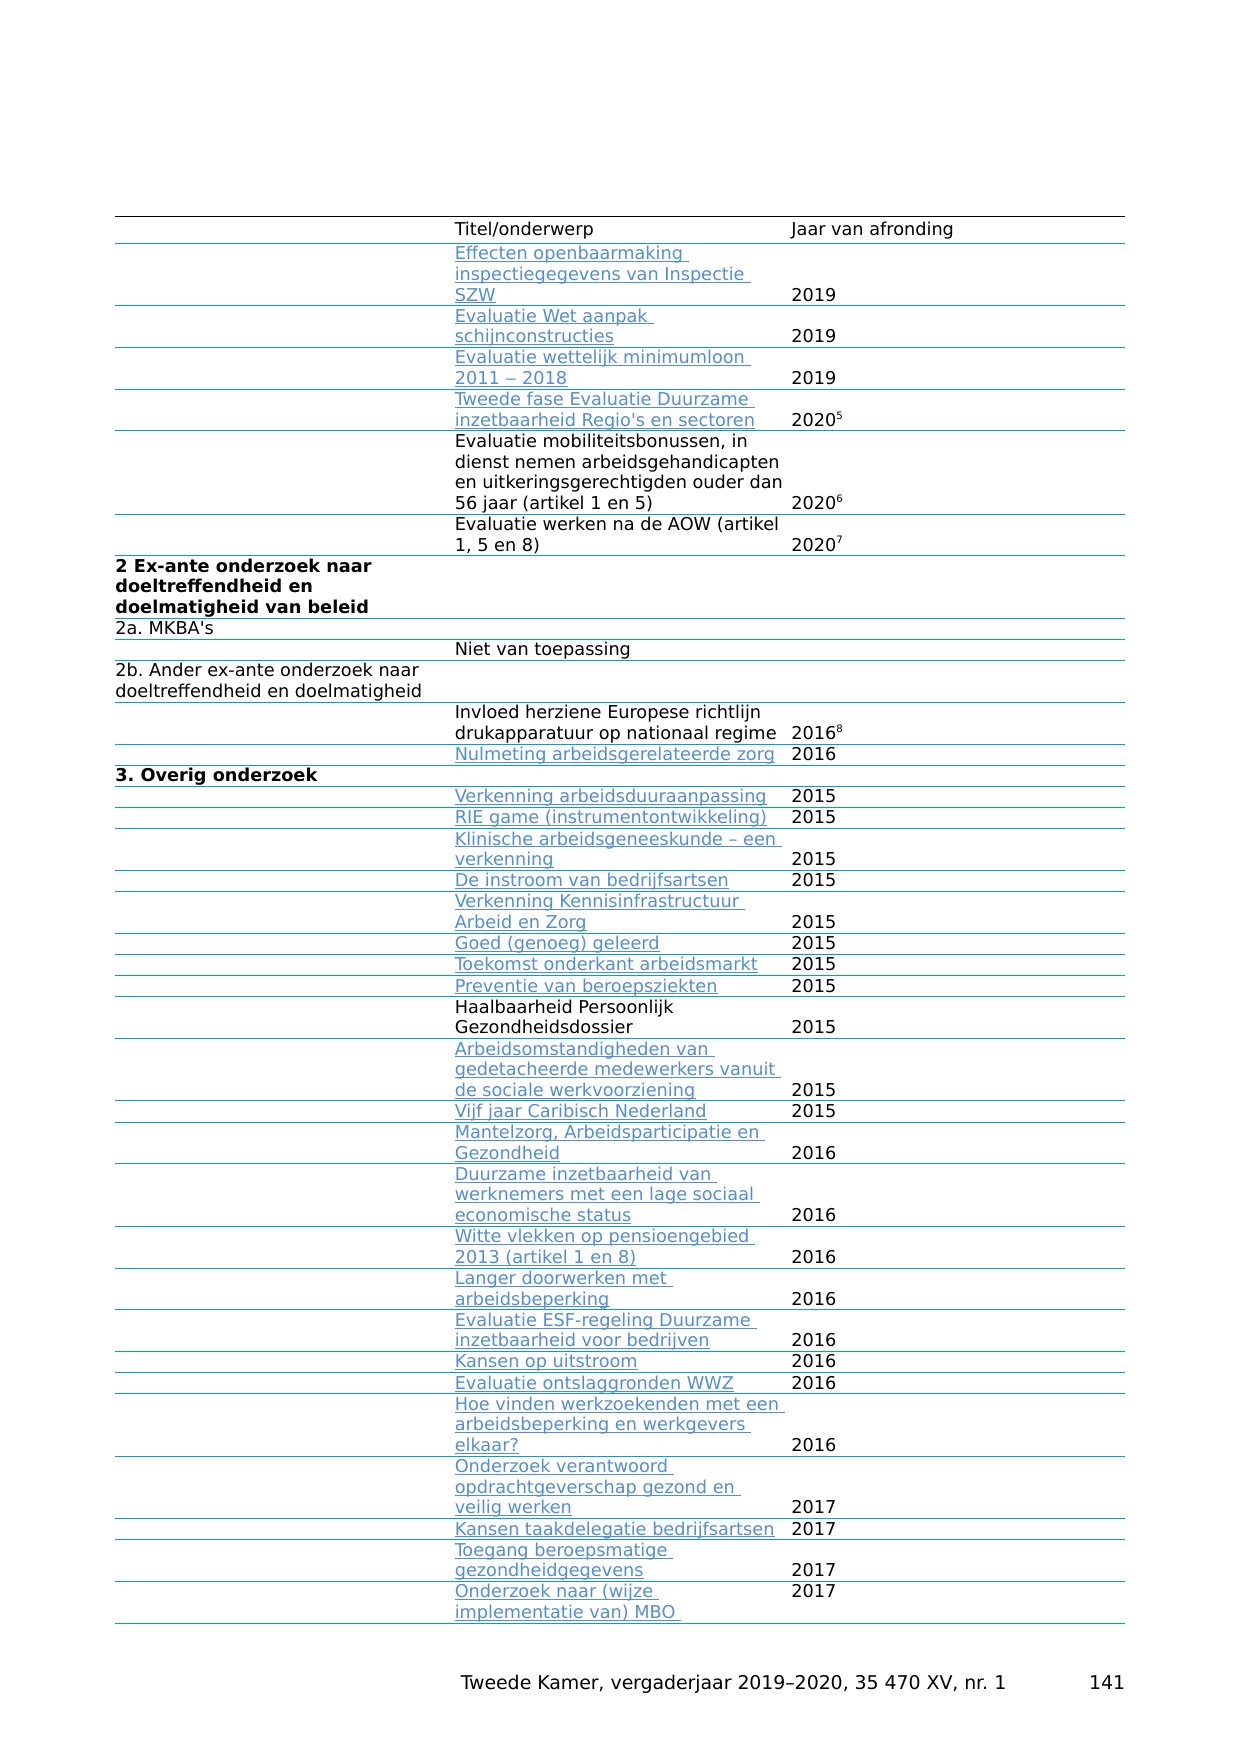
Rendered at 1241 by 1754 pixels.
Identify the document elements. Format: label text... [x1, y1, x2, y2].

table_cell 20205 [788, 390, 1125, 430]
table_cell [115, 390, 452, 430]
table_cell 2b. Ander ex-ante onderzoek naar doeltreffendheid en doelmatigheid [115, 661, 452, 702]
table_cell [115, 871, 452, 891]
table_cell 2 Ex-ante onderzoek naar doeltreffendheid en doelmatigheid van beleid [115, 556, 452, 618]
table_cell Jaar van afronding [788, 217, 1125, 243]
table_cell [115, 1310, 452, 1351]
table_cell [115, 515, 452, 555]
table_cell Haalbaarheid Persoonlijk Gezondheidsdossier [452, 997, 788, 1038]
table_cell 2015 [788, 1039, 1125, 1100]
table_cell Verkenning arbeidsduuraanpassing [452, 787, 788, 807]
table_cell 2015 [788, 934, 1125, 954]
table_cell 2016 [788, 1269, 1125, 1309]
table_cell 2015 [788, 1101, 1125, 1121]
table_cell 2017 [788, 1540, 1125, 1581]
table_cell [115, 892, 452, 933]
table_cell Hoe vinden werkzoekenden met een arbeidsbeperking en werkgevers elkaar? [452, 1394, 788, 1456]
table_cell Toegang beroepsmatige gezondheidgegevens [452, 1540, 788, 1581]
table_cell 2016 [788, 745, 1125, 764]
table_cell Nulmeting arbeidsgerelateerde zorg [452, 745, 788, 764]
table_cell [115, 1123, 452, 1163]
table_cell [115, 217, 452, 243]
table_cell 2016 [788, 1227, 1125, 1267]
table_cell [452, 766, 788, 786]
table_cell De instroom van bedrijfsartsen [452, 871, 788, 891]
table_cell Evaluatie mobiliteitsbonussen, in dienst nemen arbeidsgehandicapten en uitkeringsgerechtigden ouder dan 56 jaar (artikel 1 en 5) [452, 431, 788, 513]
table_cell 20168 [788, 703, 1125, 743]
table_cell [115, 703, 452, 743]
table_cell Witte vlekken op pensioengebied 2013 (artikel 1 en 8) [452, 1227, 788, 1267]
table_cell 2015 [788, 808, 1125, 828]
table_cell Klinische arbeidsgeneeskunde – een verkenning [452, 829, 788, 870]
table_cell 2016 [788, 1123, 1125, 1163]
table_cell [115, 1540, 452, 1581]
table_cell 2015 [788, 787, 1125, 807]
table_cell Toekomst onderkant arbeidsmarkt [452, 955, 788, 975]
table_cell 2015 [788, 997, 1125, 1038]
table_cell [452, 661, 788, 702]
table_cell [115, 934, 452, 954]
table_cell 2017 [788, 1457, 1125, 1518]
table_cell [115, 244, 452, 305]
table_cell [115, 1227, 452, 1267]
table_cell [452, 556, 788, 618]
table_cell [115, 1582, 452, 1623]
table_cell Verkenning Kennisinfrastructuur Arbeid en Zorg [452, 892, 788, 933]
table_cell [115, 1394, 452, 1456]
table_cell Vijf jaar Caribisch Nederland [452, 1101, 788, 1121]
table_cell Onderzoek naar (wijze implementatie van) MBO [452, 1582, 788, 1623]
table_cell 3. Overig onderzoek [115, 766, 452, 786]
table_cell [115, 1164, 452, 1226]
table_cell [115, 1373, 452, 1393]
table_cell [788, 661, 1125, 702]
table_cell [115, 976, 452, 996]
table_cell Mantelzorg, Arbeidsparticipatie en Gezondheid [452, 1123, 788, 1163]
table_cell Tweede fase Evaluatie Duurzame inzetbaarheid Regio's en sectoren [452, 390, 788, 430]
table_cell 2017 [788, 1519, 1125, 1539]
table_cell 2015 [788, 976, 1125, 996]
table_cell Duurzame inzetbaarheid van werknemers met een lage sociaal economische status [452, 1164, 788, 1226]
table_cell Effecten openbaarmaking inspectiegegevens van Inspectie SZW [452, 244, 788, 305]
table_cell 20207 [788, 515, 1125, 555]
table_cell Onderzoek verantwoord opdrachtgeverschap gezond en veilig werken [452, 1457, 788, 1518]
table_cell 2016 [788, 1164, 1125, 1226]
table_cell [115, 431, 452, 513]
table_cell Titel/onderwerp [452, 217, 788, 243]
table_cell [115, 829, 452, 870]
table_cell [788, 766, 1125, 786]
table_cell 2015 [788, 871, 1125, 891]
table_cell 20206 [788, 431, 1125, 513]
table_cell [115, 1457, 452, 1518]
table_cell 2015 [788, 955, 1125, 975]
table_cell [115, 1039, 452, 1100]
table_cell 2a. MKBA's [115, 619, 452, 639]
table_cell [115, 1519, 452, 1539]
table_cell [115, 1352, 452, 1372]
table_cell Evaluatie ontslaggronden WWZ [452, 1373, 788, 1393]
table_cell [115, 745, 452, 764]
table_cell 2017 [788, 1582, 1125, 1623]
table_cell Invloed herziene Europese richtlijn drukapparatuur op nationaal regime [452, 703, 788, 743]
table_cell [115, 787, 452, 807]
table_cell 2019 [788, 244, 1125, 305]
table_cell Langer doorwerken met arbeidsbeperking [452, 1269, 788, 1309]
table_cell Goed (genoeg) geleerd [452, 934, 788, 954]
table_cell Evaluatie werken na de AOW (artikel 1, 5 en 8) [452, 515, 788, 555]
table_cell [452, 619, 788, 639]
table_cell 2019 [788, 306, 1125, 347]
table_cell Evaluatie ESF-regeling Duurzame inzetbaarheid voor bedrijven [452, 1310, 788, 1351]
table_cell [115, 997, 452, 1038]
table_cell [115, 955, 452, 975]
table_cell Evaluatie wettelijk minimumloon 2011 ‒ 2018 [452, 348, 788, 389]
table_cell 2016 [788, 1310, 1125, 1351]
table_cell Kansen taakdelegatie bedrijfsartsen [452, 1519, 788, 1539]
table_cell [788, 619, 1125, 639]
table_cell [788, 556, 1125, 618]
table_cell 2016 [788, 1352, 1125, 1372]
table_cell 2015 [788, 892, 1125, 933]
table_cell RIE game (instrumentontwikkeling) [452, 808, 788, 828]
table_cell 2016 [788, 1394, 1125, 1456]
table_cell [115, 306, 452, 347]
table_cell [115, 808, 452, 828]
table_cell [115, 1101, 452, 1121]
table_cell 2016 [788, 1373, 1125, 1393]
table_cell Arbeidsomstandigheden van gedetacheerde medewerkers vanuit de sociale werkvoorziening [452, 1039, 788, 1100]
table_cell 2015 [788, 829, 1125, 870]
table_cell Evaluatie Wet aanpak schijnconstructies [452, 306, 788, 347]
table_cell [115, 1269, 452, 1309]
table_cell [788, 640, 1125, 660]
table_cell 2019 [788, 348, 1125, 389]
table_header Tabel 116 Overzicht onderzoek artikel 1: Arbeidsmarkt [115, 191, 1125, 216]
table_cell Niet van toepassing [452, 640, 788, 660]
table_cell [115, 348, 452, 389]
table_cell Kansen op uitstroom [452, 1352, 788, 1372]
table_cell Preventie van beroepsziekten [452, 976, 788, 996]
table_cell [115, 640, 452, 660]
